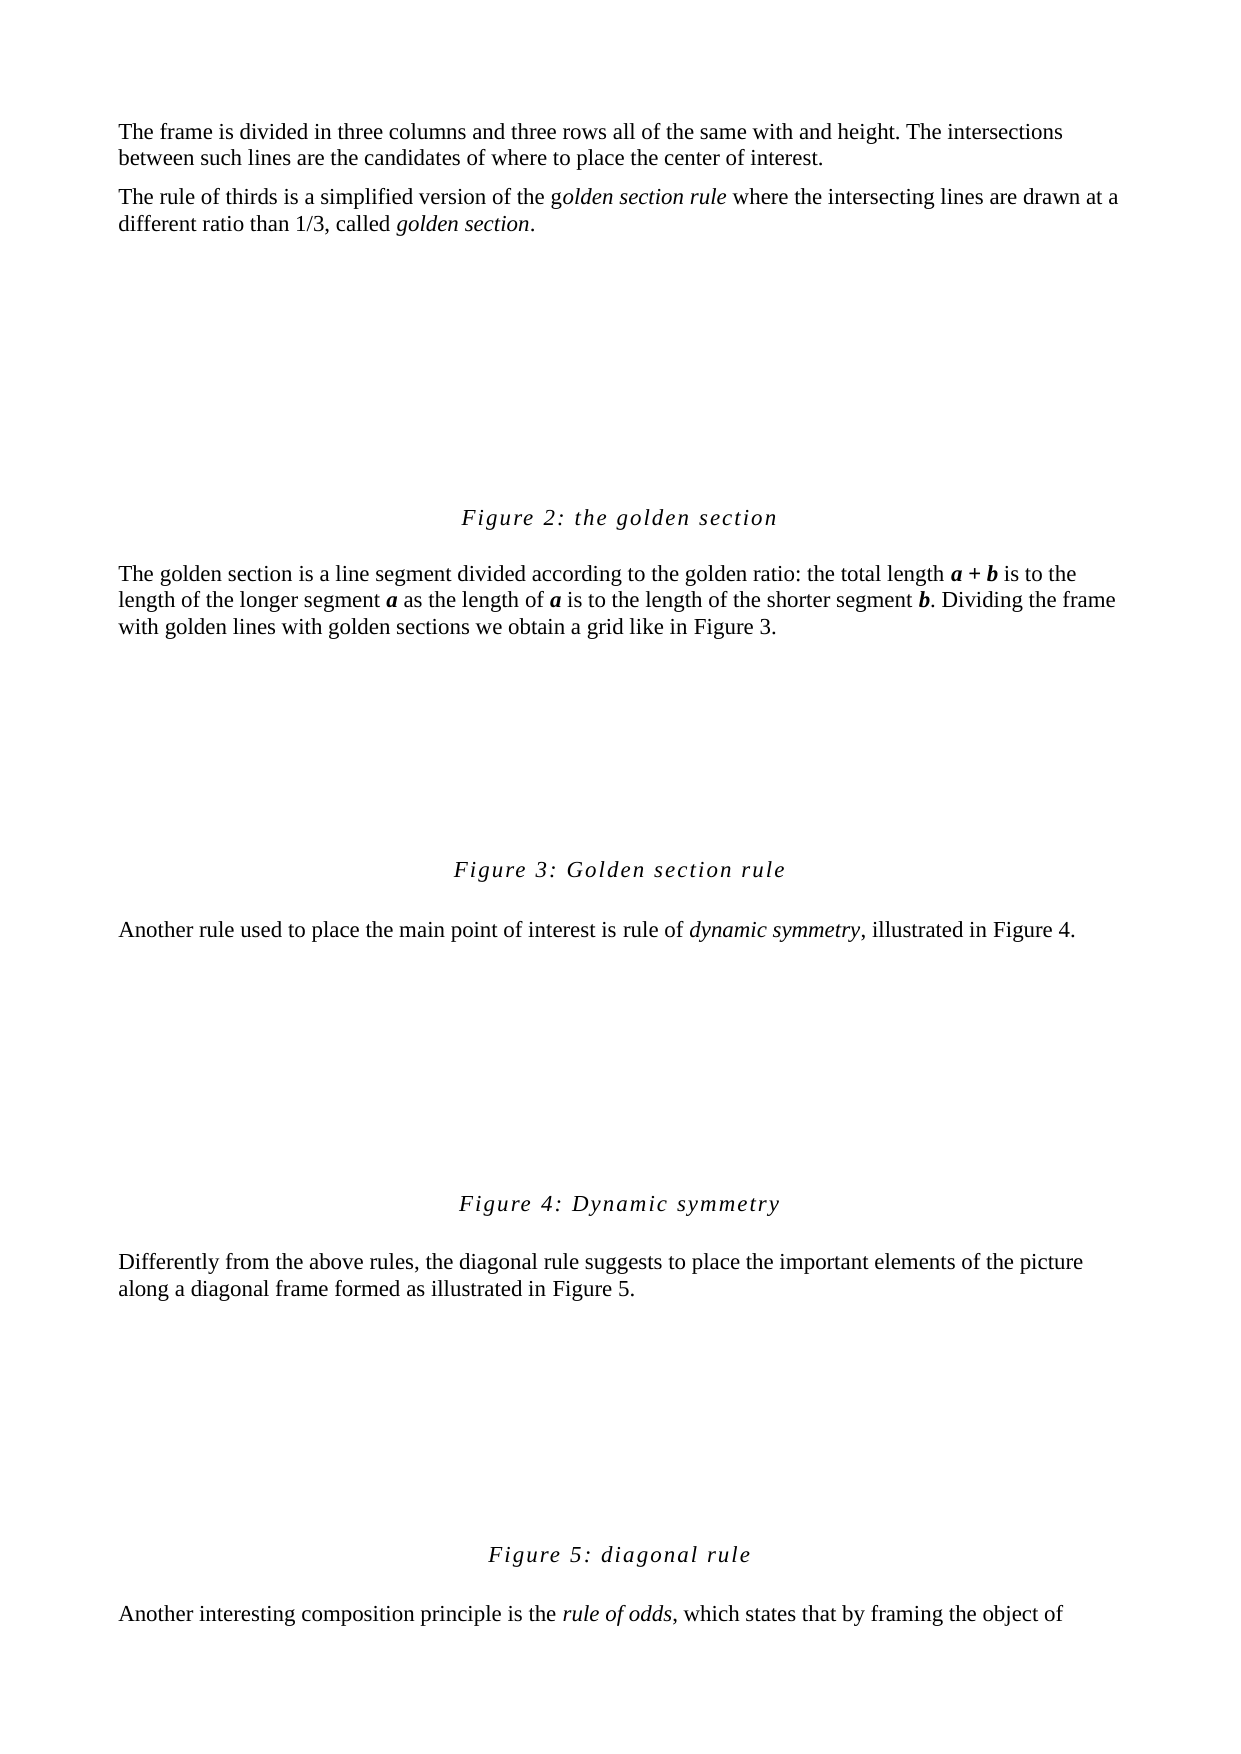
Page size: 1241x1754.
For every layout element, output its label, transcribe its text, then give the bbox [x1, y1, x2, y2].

text Figure 4: Dynamic symmetry [305, 969, 936, 1217]
text Figure 3: Golden section rule [307, 660, 933, 882]
text Figure 5: diagonal rule [308, 1345, 933, 1567]
text Differently from the above rules, the diagonal rule suggests to place the important elements of the picture along a diagonal frame formed as illustrated in Figure 5. [118, 955, 1122, 1301]
text The frame is divided in three columns and three rows all of the same with and height. The intersections between such lines are the candidates of where to place the center of interest. [118, 118, 1122, 171]
text Another rule used to place the main point of interest is rule of dynamic symmetry, illustrated in Figure 4. [118, 639, 1122, 943]
text The golden section is a line segment divided according to the golden ratio: the total length a + b is to the length of the longer segment a as the length of a is to the length of the shorter segment b. Dividing the frame with golden lines with golden sections we obtain a grid like in Figure 3. [118, 248, 1122, 639]
text Figure 2: the golden section [409, 261, 831, 531]
text Another interesting composition principle is the rule of odds, which states that by framing the object of [118, 1314, 1122, 1627]
text [307, 648, 933, 660]
text The rule of thirds is a simplified version of the golden section rule where the intersecting lines are drawn at a different ratio than 1/3, called golden section. [118, 183, 1122, 236]
